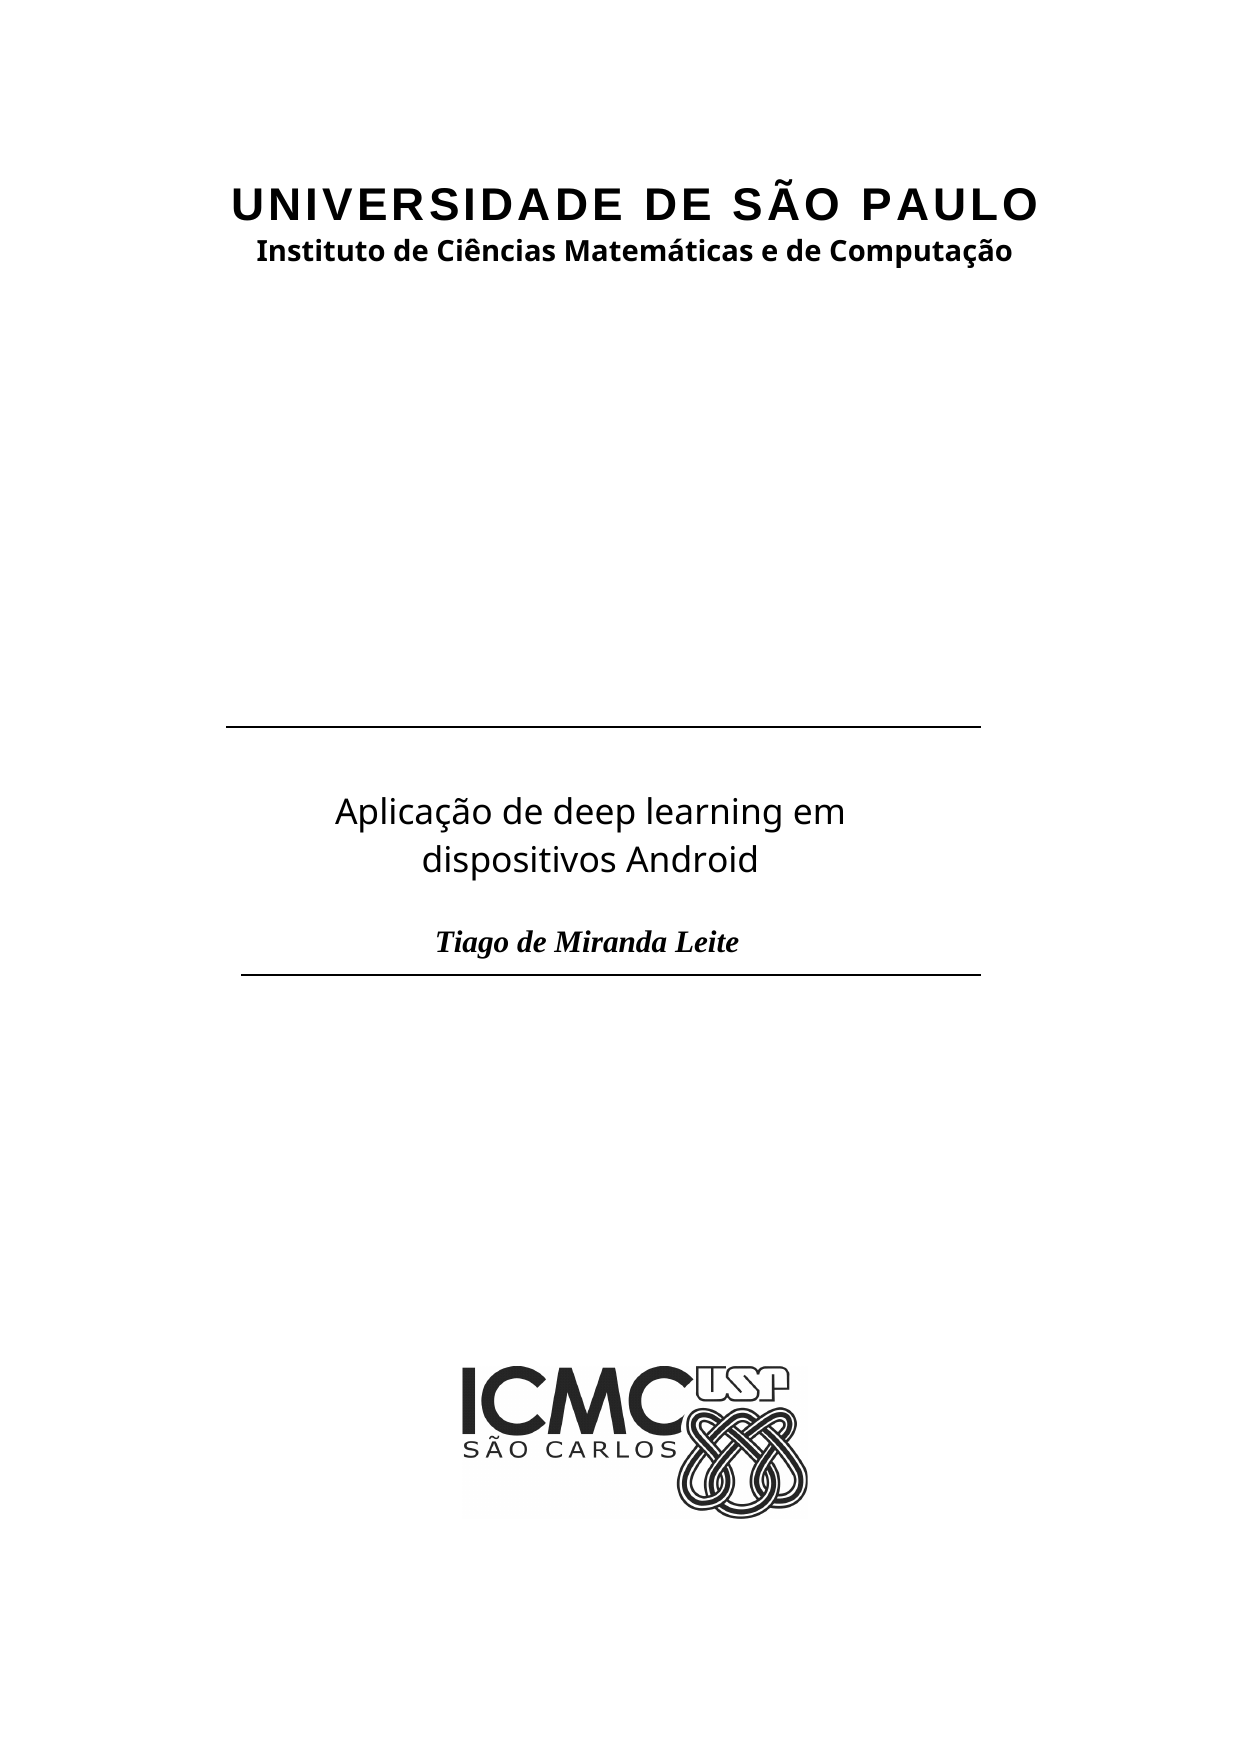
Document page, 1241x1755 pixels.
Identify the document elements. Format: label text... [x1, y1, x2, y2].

text Tiago de Miranda Leite [241, 923, 936, 959]
text UNIVERSIDADE DE SÃO PAULO [177, 177, 1093, 230]
text Instituto de Ciências Matemáticas e de Computação [177, 230, 1093, 269]
text Aplicação de deep learning em dispositivos Android [300, 787, 881, 883]
